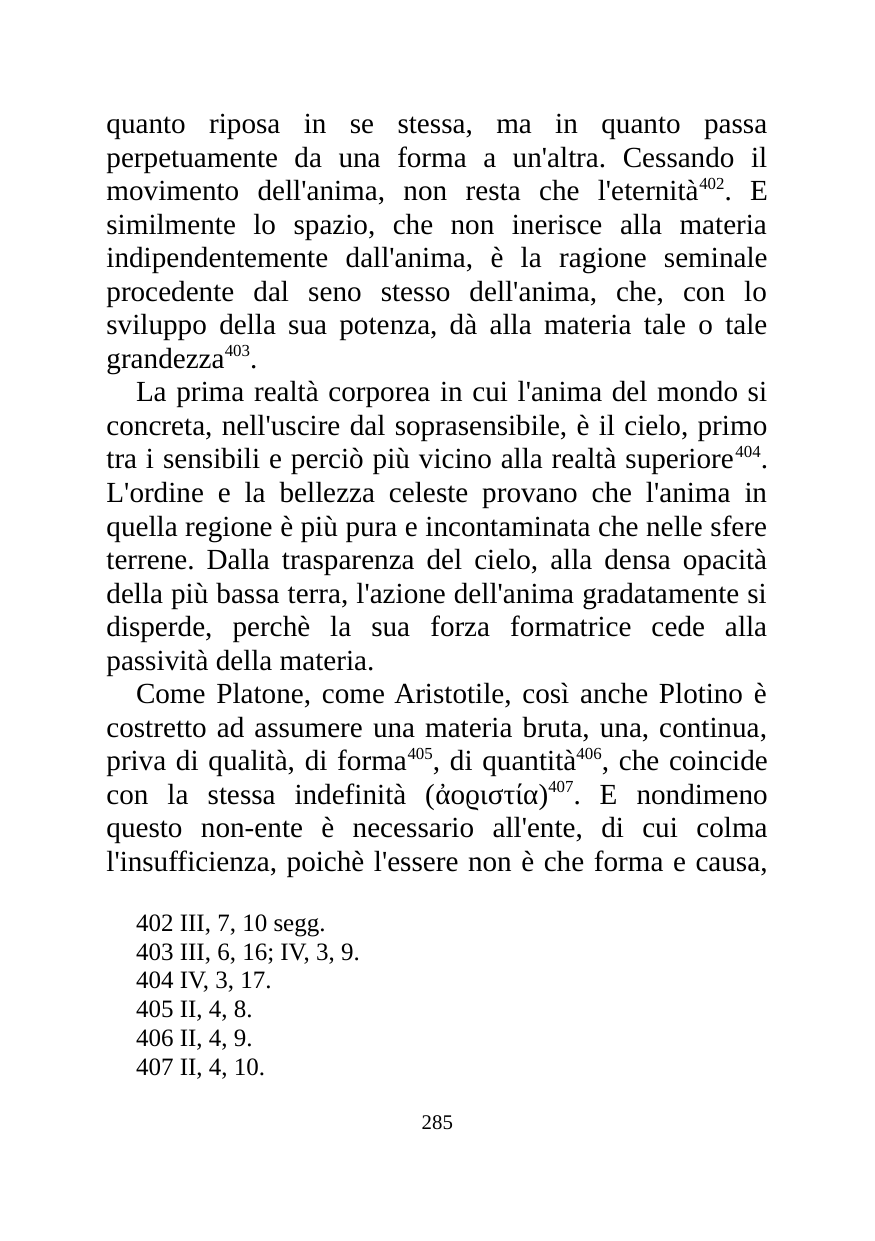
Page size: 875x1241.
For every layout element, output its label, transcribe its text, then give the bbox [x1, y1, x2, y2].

text IV, 3, 17. [106, 965, 768, 994]
text quanto riposa in se stessa, ma in quanto passa perpetuamente da una forma a un'altra. Cessando il movimento dell'anima, non resta che l'eternità. E similmente lo spazio, che non inerisce alla materia indipendentemente dall'anima, è la ragione seminale procedente dal seno stesso dell'anima, che, con lo sviluppo della sua potenza, dà alla materia tale o tale grandezza. [106, 106, 768, 374]
text II, 4, 9. [106, 1023, 768, 1052]
text II, 4, 10. [106, 1052, 768, 1080]
text Come Platone, come Aristotile, così anche Plotino è costretto ad assumere una materia bruta, una, continua, priva di qualità, di forma, di quantità, che coincide con la stessa indefinità (ἀοϱιστία). E nondimeno questo non-ente è necessario all'ente, di cui colma l'insufficienza, poichè l'essere non è che forma e causa, [106, 676, 768, 878]
text II, 4, 8. [106, 994, 768, 1023]
text III, 7, 10 segg. [106, 908, 768, 937]
text La prima realtà corporea in cui l'anima del mondo si concreta, nell'uscire dal soprasensibile, è il cielo, primo tra i sensibili e perciò più vicino alla realtà superiore. L'ordine e la bellezza celeste provano che l'anima in quella regione è più pura e incontaminata che nelle sfere terrene. Dalla trasparenza del cielo, alla densa opacità della più bassa terra, l'azione dell'anima gradatamente si disperde, perchè la sua forza formatrice cede alla passività della materia. [106, 374, 768, 676]
text III, 6, 16; IV, 3, 9. [106, 937, 768, 965]
